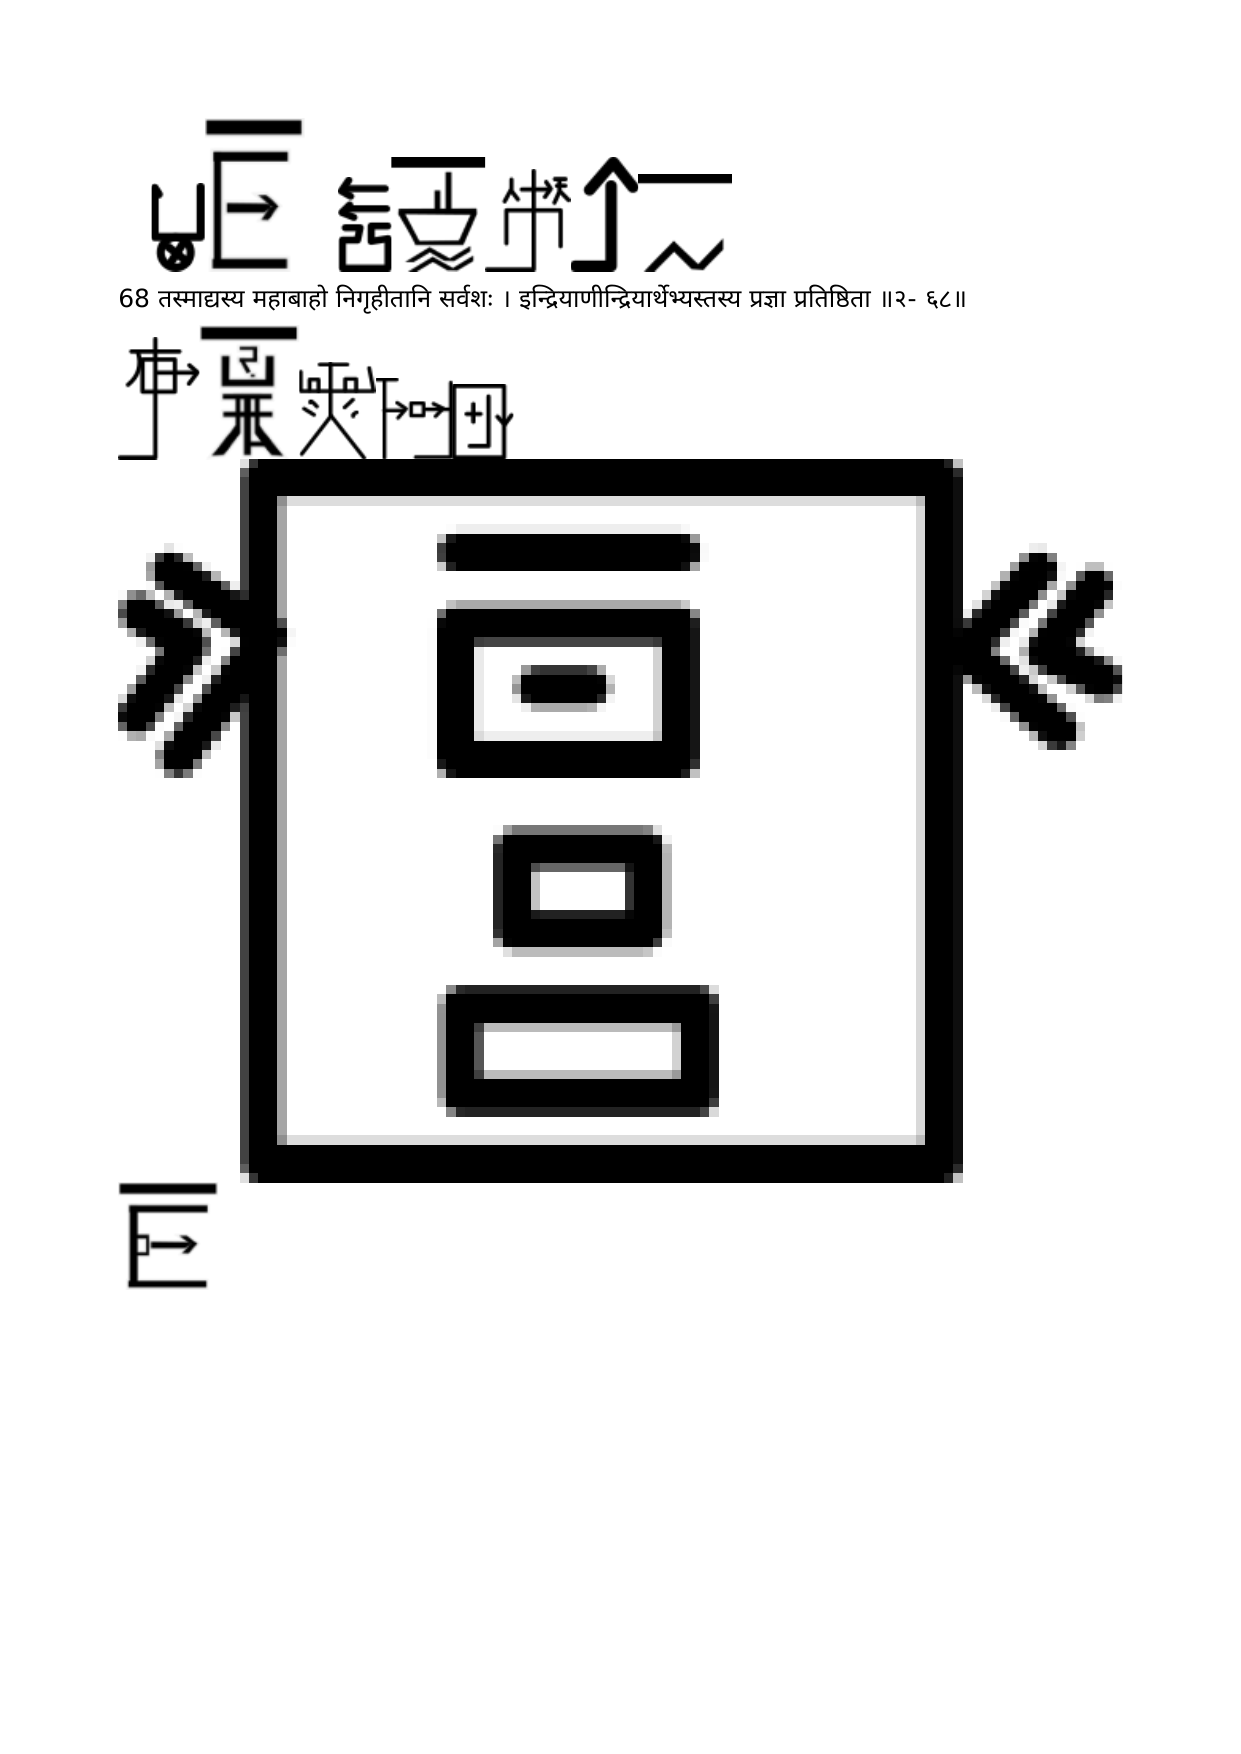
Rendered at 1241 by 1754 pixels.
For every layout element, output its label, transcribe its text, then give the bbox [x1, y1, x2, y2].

text 68 तस्माद्यस्य महाबाहो निगृहीतानि सर्वशः । इन्द्रियाणीन्द्रियार्थेभ्यस्तस्य प्रज्ञा प्रतिष्ठिता ॥२- ६८॥ [118, 284, 1122, 313]
picture [151, 118, 305, 272]
picture [338, 157, 732, 272]
picture [118, 325, 1123, 1290]
